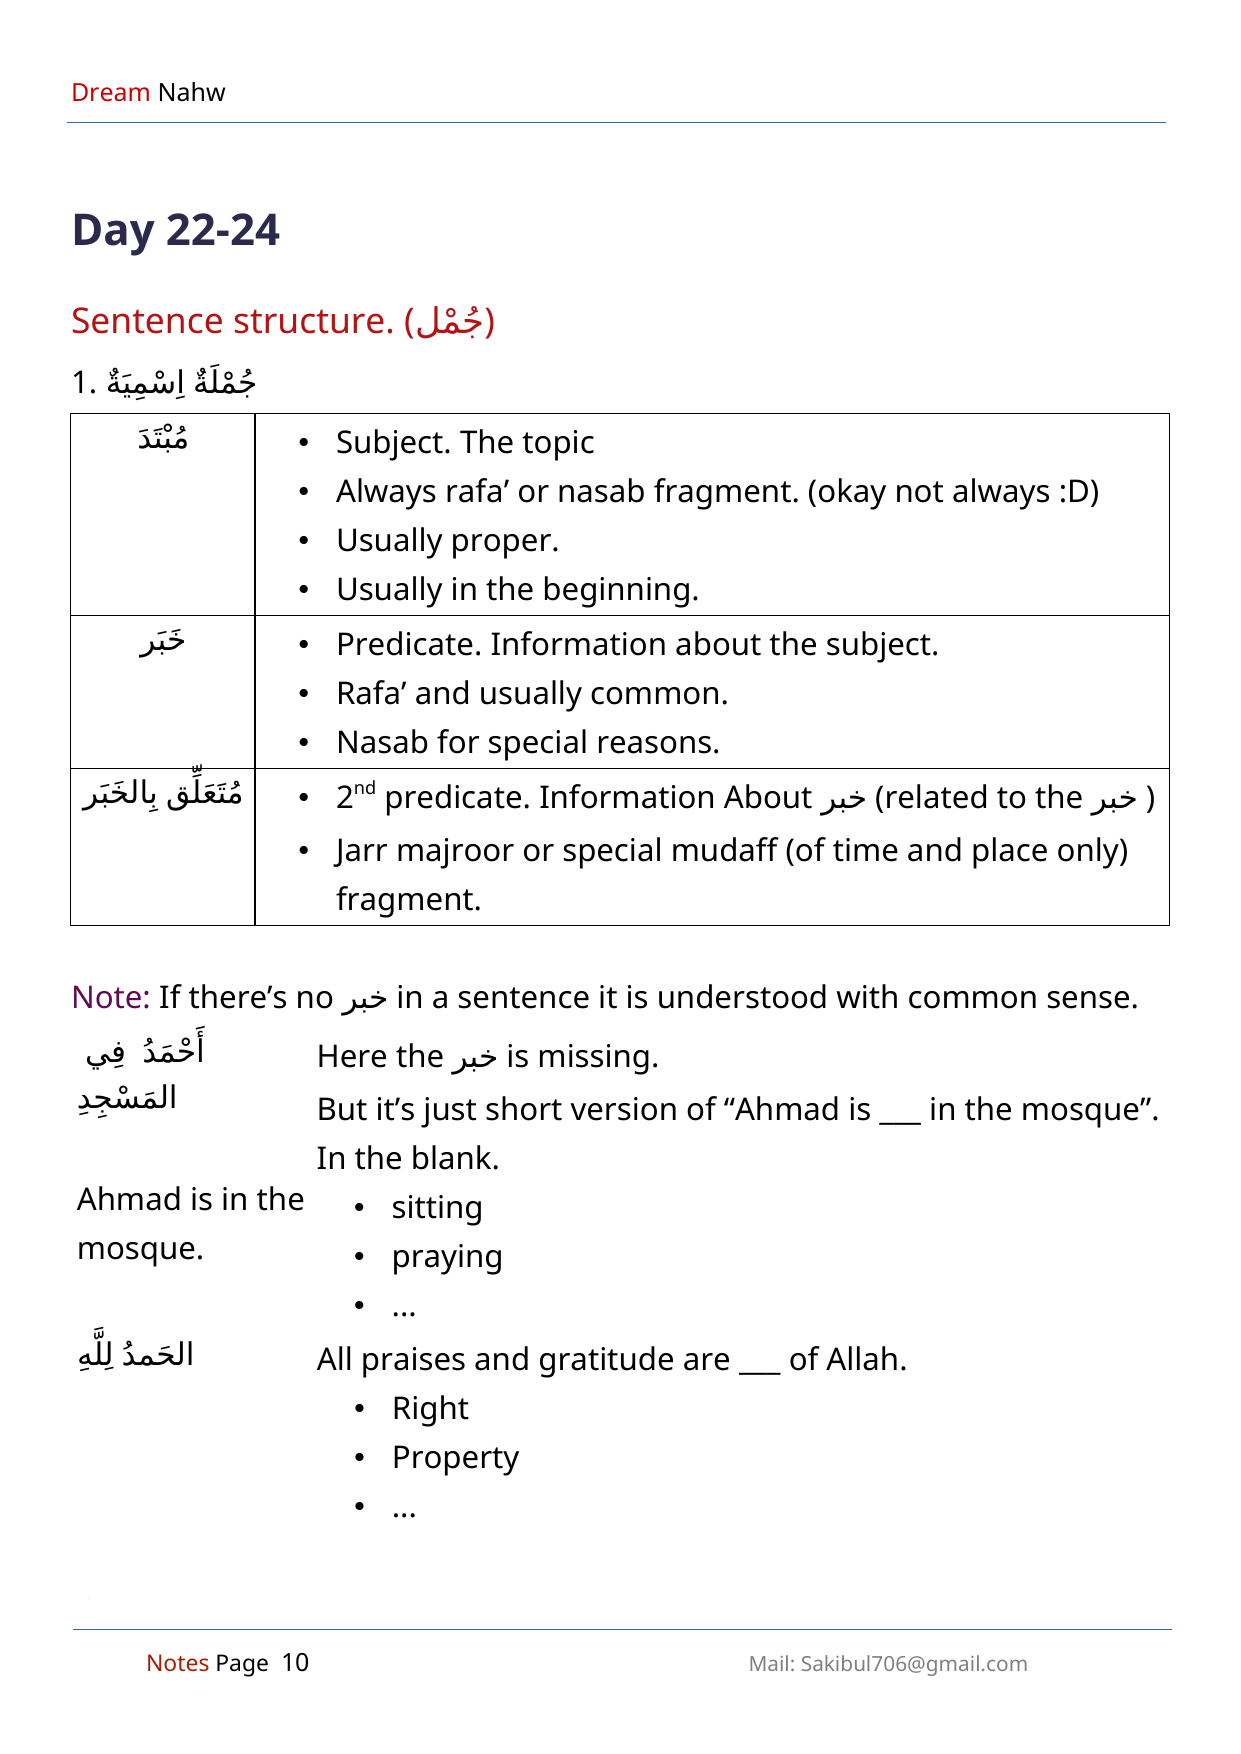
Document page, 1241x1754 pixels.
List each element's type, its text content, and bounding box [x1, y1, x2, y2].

table_header Here the خبر is missing. But it’s just short version of “Ahmad is ___ in the mosque”. In the blank. sitting praying ... [311, 1029, 1169, 1331]
table_cell خَبَر [71, 616, 254, 768]
table_cell مُتَعَلِّق بِالخَبَر [71, 769, 254, 925]
subtitle Sentence structure. (جُمْل) [71, 296, 1169, 348]
subtitle Day 22-24 [71, 198, 1169, 258]
text 1. جُمْلَةٌ اِسْمِيَةٌ [71, 360, 1169, 406]
table_cell Predicate. Information about the subject. Rafa’ and usually common. Nasab for special reasons. [256, 616, 1169, 768]
table_cell 2nd predicate. Information About خبر (related to the خبر ) Jarr majroor or special mudaff (of time and place only) fragment. [256, 769, 1169, 925]
table_header الحَمدُ لِلَّهِ [71, 1331, 311, 1532]
table_header All praises and gratitude are ___ of Allah. Right Property ... [311, 1331, 1169, 1532]
table_header Subject. The topic Always rafa’ or nasab fragment. (okay not always :D) Usually proper. Usually in the beginning. [256, 414, 1169, 615]
table_header مُبْتَدَ [71, 414, 254, 615]
text Note: If there’s no خبر in a sentence it is understood with common sense. [71, 975, 1169, 1022]
table_header أَحْمَدُ فِي المَسْجِدِ Ahmad is in the mosque. [71, 1029, 311, 1331]
